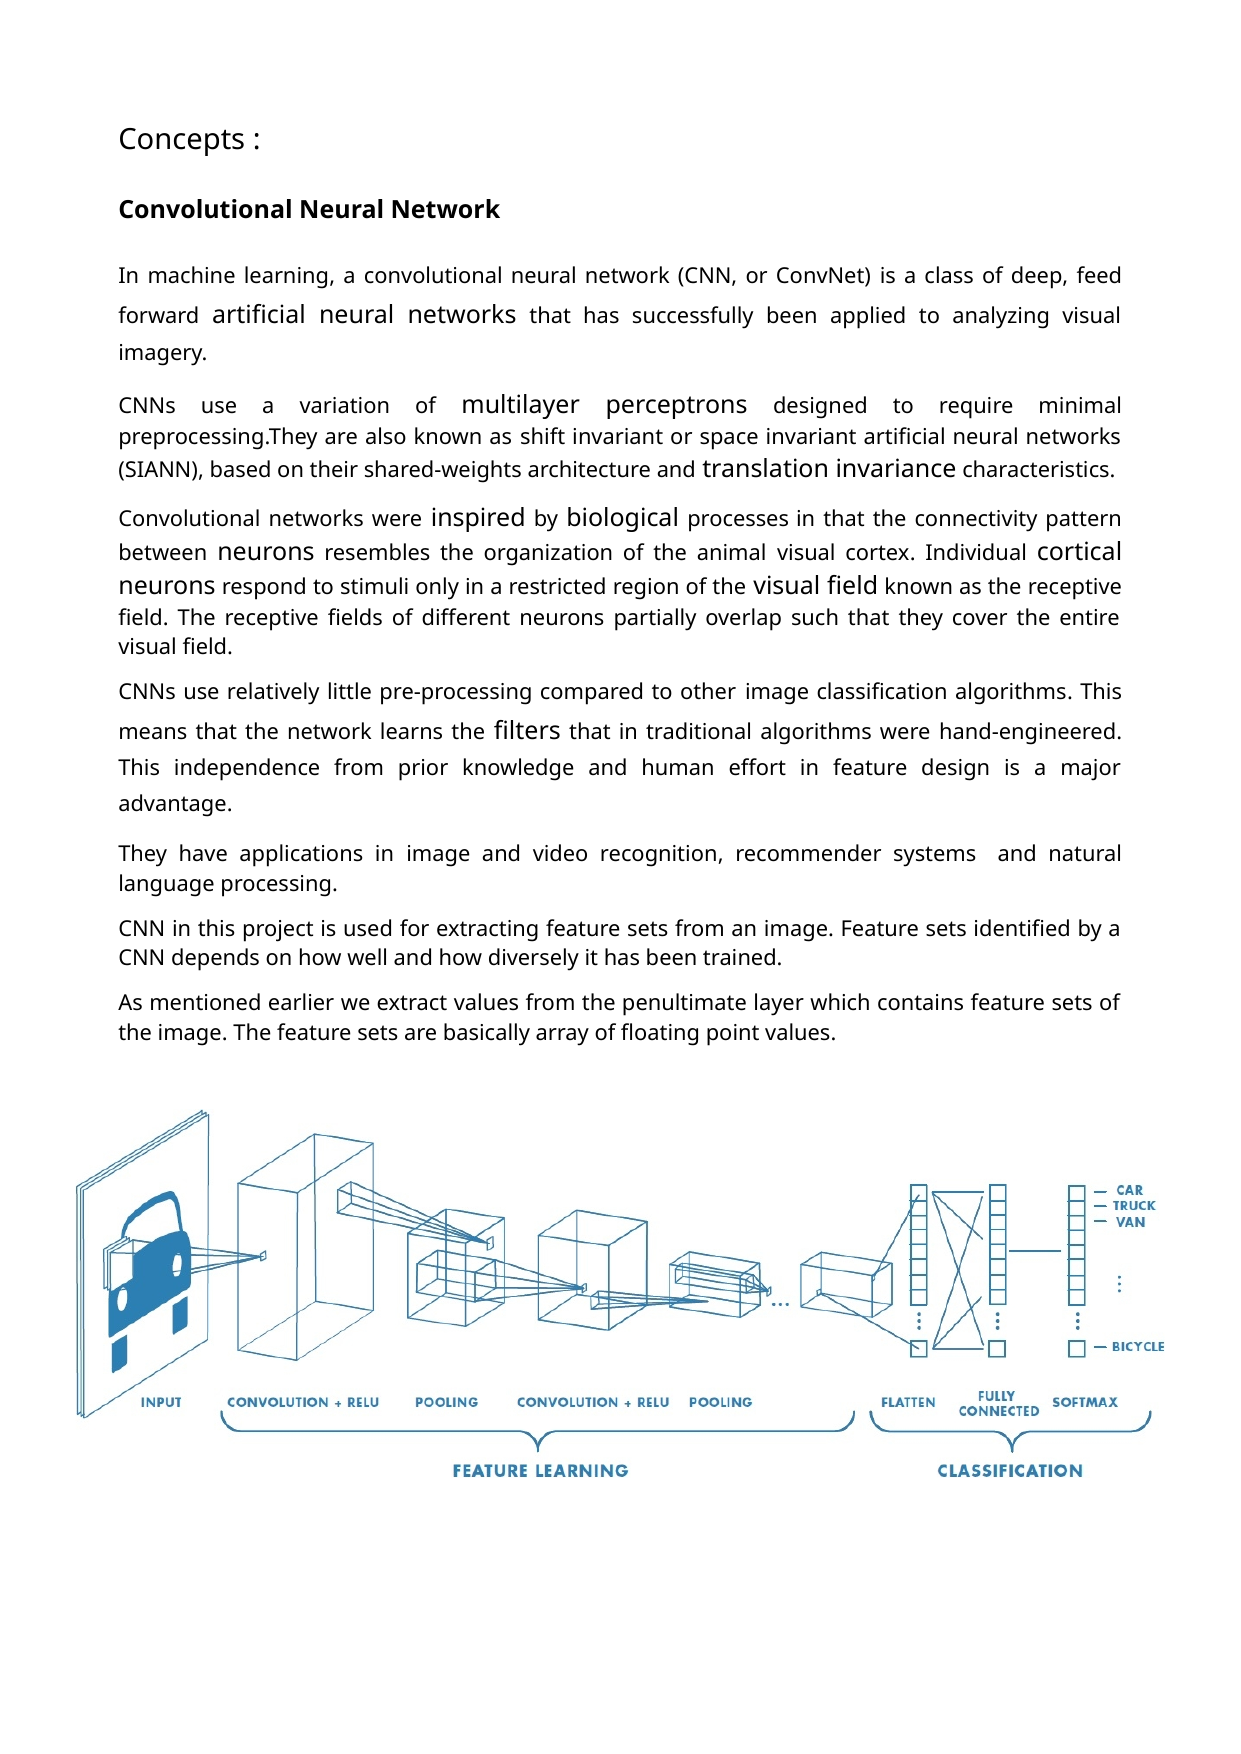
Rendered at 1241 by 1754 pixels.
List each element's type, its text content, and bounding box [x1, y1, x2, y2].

text CNNs use a variation of multilayer perceptrons designed to require minimal preprocessing.They are also known as shift invariant or space invariant artificial neural networks (SIANN), based on their shared-weights architecture and translation invariance characteristics. [118, 387, 1122, 485]
text They have applications in image and video recognition, recommender systems and natural language processing. [118, 838, 1122, 898]
text In machine learning, a convolutional neural network (CNN, or ConvNet) is a class of deep, feed forward artificial neural networks that has successfully been applied to analyzing visual imagery. [118, 260, 1122, 366]
text As mentioned earlier we extract values from the penultimate layer which contains feature sets of the image. The feature sets are basically array of floating point values. [118, 987, 1122, 1046]
text Convolutional Neural Network [118, 192, 1122, 226]
text Concepts : [118, 118, 1122, 158]
text Convolutional networks were inspired by biological processes in that the connectivity pattern between neurons resembles the organization of the animal visual cortex. Individual cortical neurons respond to stimuli only in a restricted region of the visual field known as the receptive field. The receptive fields of different neurons partially overlap such that they cover the entire visual field. [118, 499, 1122, 661]
picture [75, 1109, 1165, 1478]
text CNN in this project is used for extracting feature sets from an image. Feature sets identified by a CNN depends on how well and how diversely it has been trained. [118, 912, 1122, 972]
text CNNs use relatively little pre-processing compared to other image classification algorithms. This means that the network learns the filters that in traditional algorithms were hand-engineered. This independence from prior knowledge and human effort in feature design is a major advantage. [118, 676, 1122, 818]
